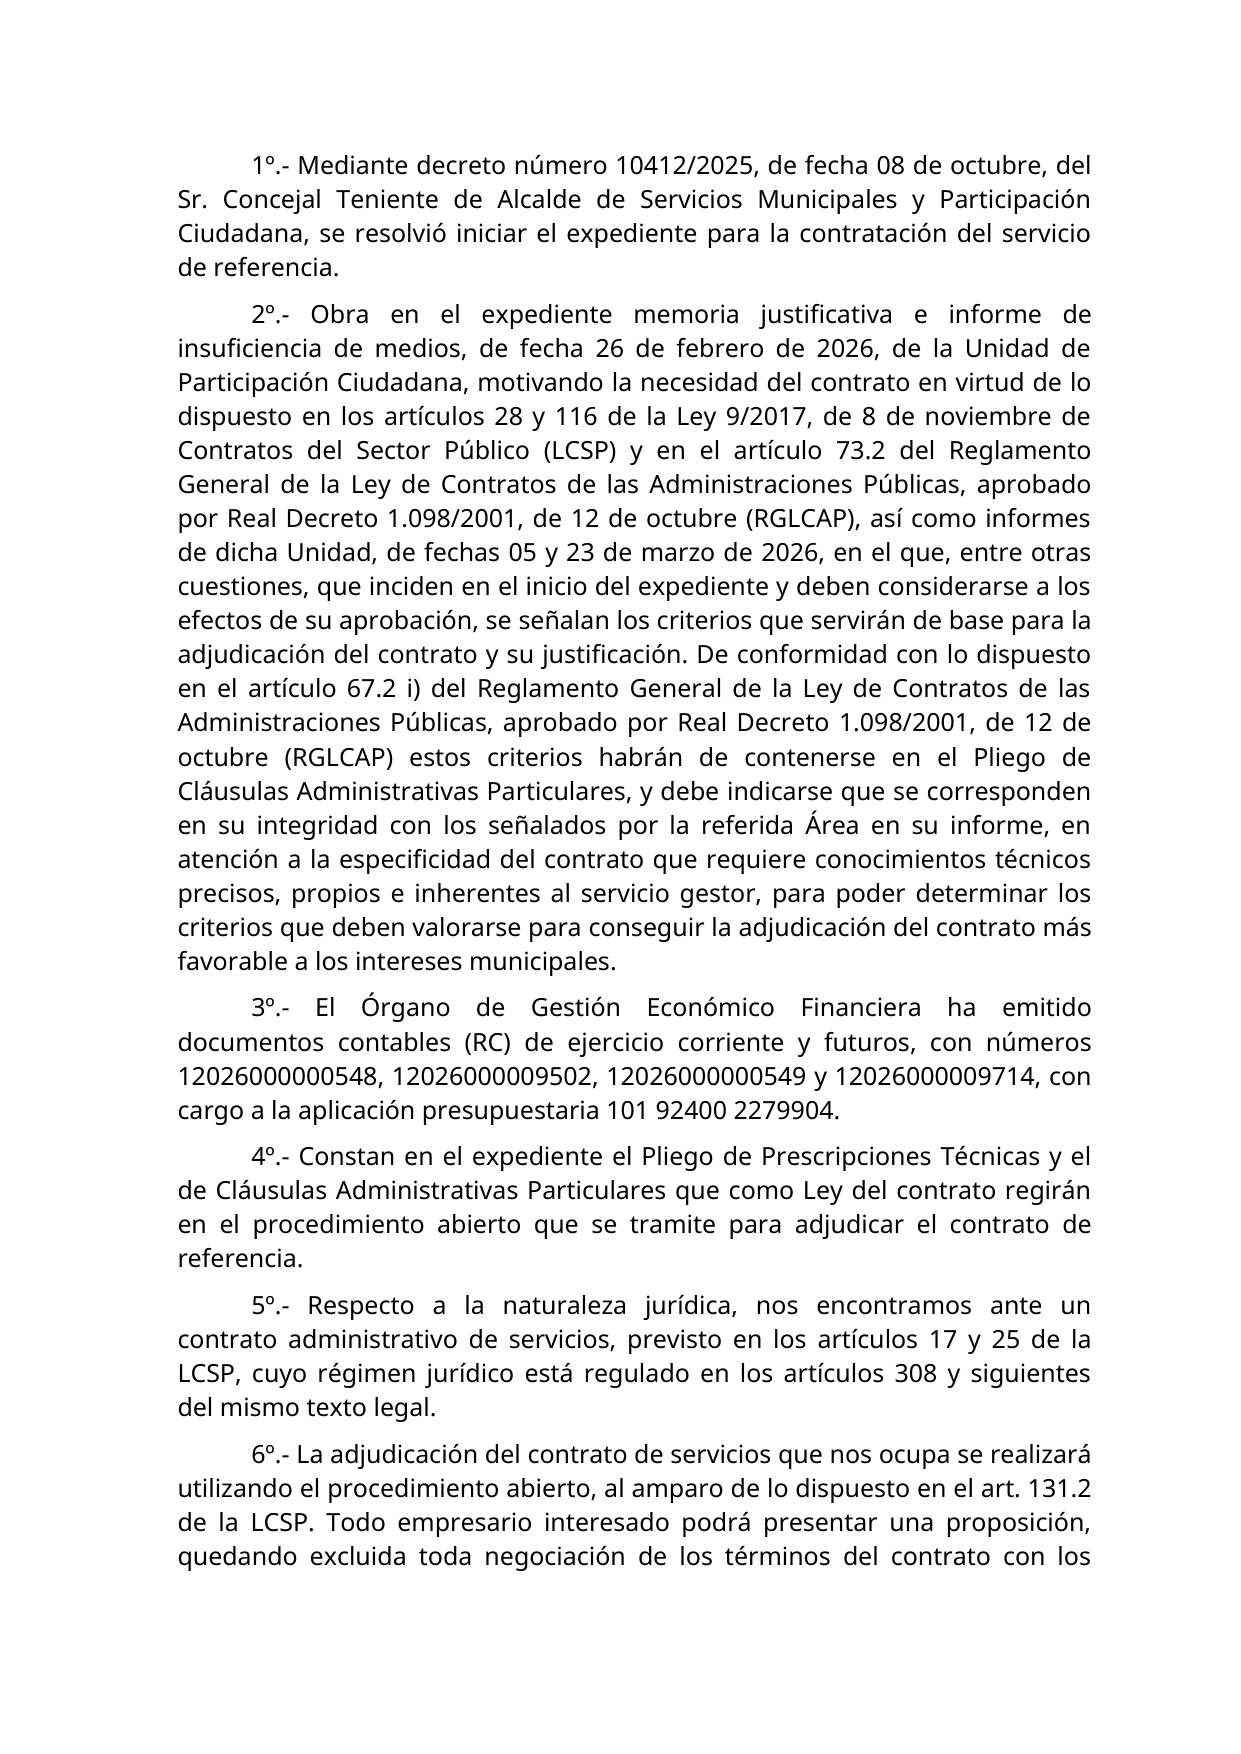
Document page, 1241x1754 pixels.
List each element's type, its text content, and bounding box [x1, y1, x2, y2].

text 5º.- Respecto a la naturaleza jurídica, nos encontramos ante un contrato administrativo de servicios, previsto en los artículos 17 y 25 de la LCSP, cuyo régimen jurídico está regulado en los artículos 308 y siguientes del mismo texto legal. [177, 1288, 1093, 1424]
text 6º.- La adjudicación del contrato de servicios que nos ocupa se realizará utilizando el procedimiento abierto, al amparo de lo dispuesto en el art. 131.2 de la LCSP. Todo empresario interesado podrá presentar una proposición, quedando excluida toda negociación de los términos del contrato con los [177, 1436, 1093, 1573]
text 2º.- Obra en el expediente memoria justificativa e informe de insuficiencia de medios, de fecha 26 de febrero de 2026, de la Unidad de Participación Ciudadana, motivando la necesidad del contrato en virtud de lo dispuesto en los artículos 28 y 116 de la Ley 9/2017, de 8 de noviembre de Contratos del Sector Público (LCSP) y en el artículo 73.2 del Reglamento General de la Ley de Contratos de las Administraciones Públicas, aprobado por Real Decreto 1.098/2001, de 12 de octubre (RGLCAP), así como informes de dicha Unidad, de fechas 05 y 23 de marzo de 2026, en el que, entre otras cuestiones, que inciden en el inicio del expediente y deben considerarse a los efectos de su aprobación, se señalan los criterios que servirán de base para la adjudicación del contrato y su justificación. De conformidad con lo dispuesto en el artículo 67.2 i) del Reglamento General de la Ley de Contratos de las Administraciones Públicas, aprobado por Real Decreto 1.098/2001, de 12 de octubre (RGLCAP) estos criterios habrán de contenerse en el Pliego de Cláusulas Administrativas Particulares, y debe indicarse que se corresponden en su integridad con los señalados por la referida Área en su informe, en atención a la especificidad del contrato que requiere conocimientos técnicos precisos, propios e inherentes al servicio gestor, para poder determinar los criterios que deben valorarse para conseguir la adjudicación del contrato más favorable a los intereses municipales. [177, 296, 1093, 978]
text 4º.- Constan en el expediente el Pliego de Prescripciones Técnicas y el de Cláusulas Administrativas Particulares que como Ley del contrato regirán en el procedimiento abierto que se tramite para adjudicar el contrato de referencia. [177, 1139, 1093, 1275]
text 1º.- Mediante decreto número 10412/2025, de fecha 08 de octubre, del Sr. Concejal Teniente de Alcalde de Servicios Municipales y Participación Ciudadana, se resolvió iniciar el expediente para la contratación del servicio de referencia. [177, 148, 1093, 284]
text 3º.- El Órgano de Gestión Económico Financiera ha emitido documentos contables (RC) de ejercicio corriente y futuros, con números 12026000000548, 12026000009502, 12026000000549 y 12026000009714, con cargo a la aplicación presupuestaria 101 92400 2279904. [177, 990, 1093, 1126]
